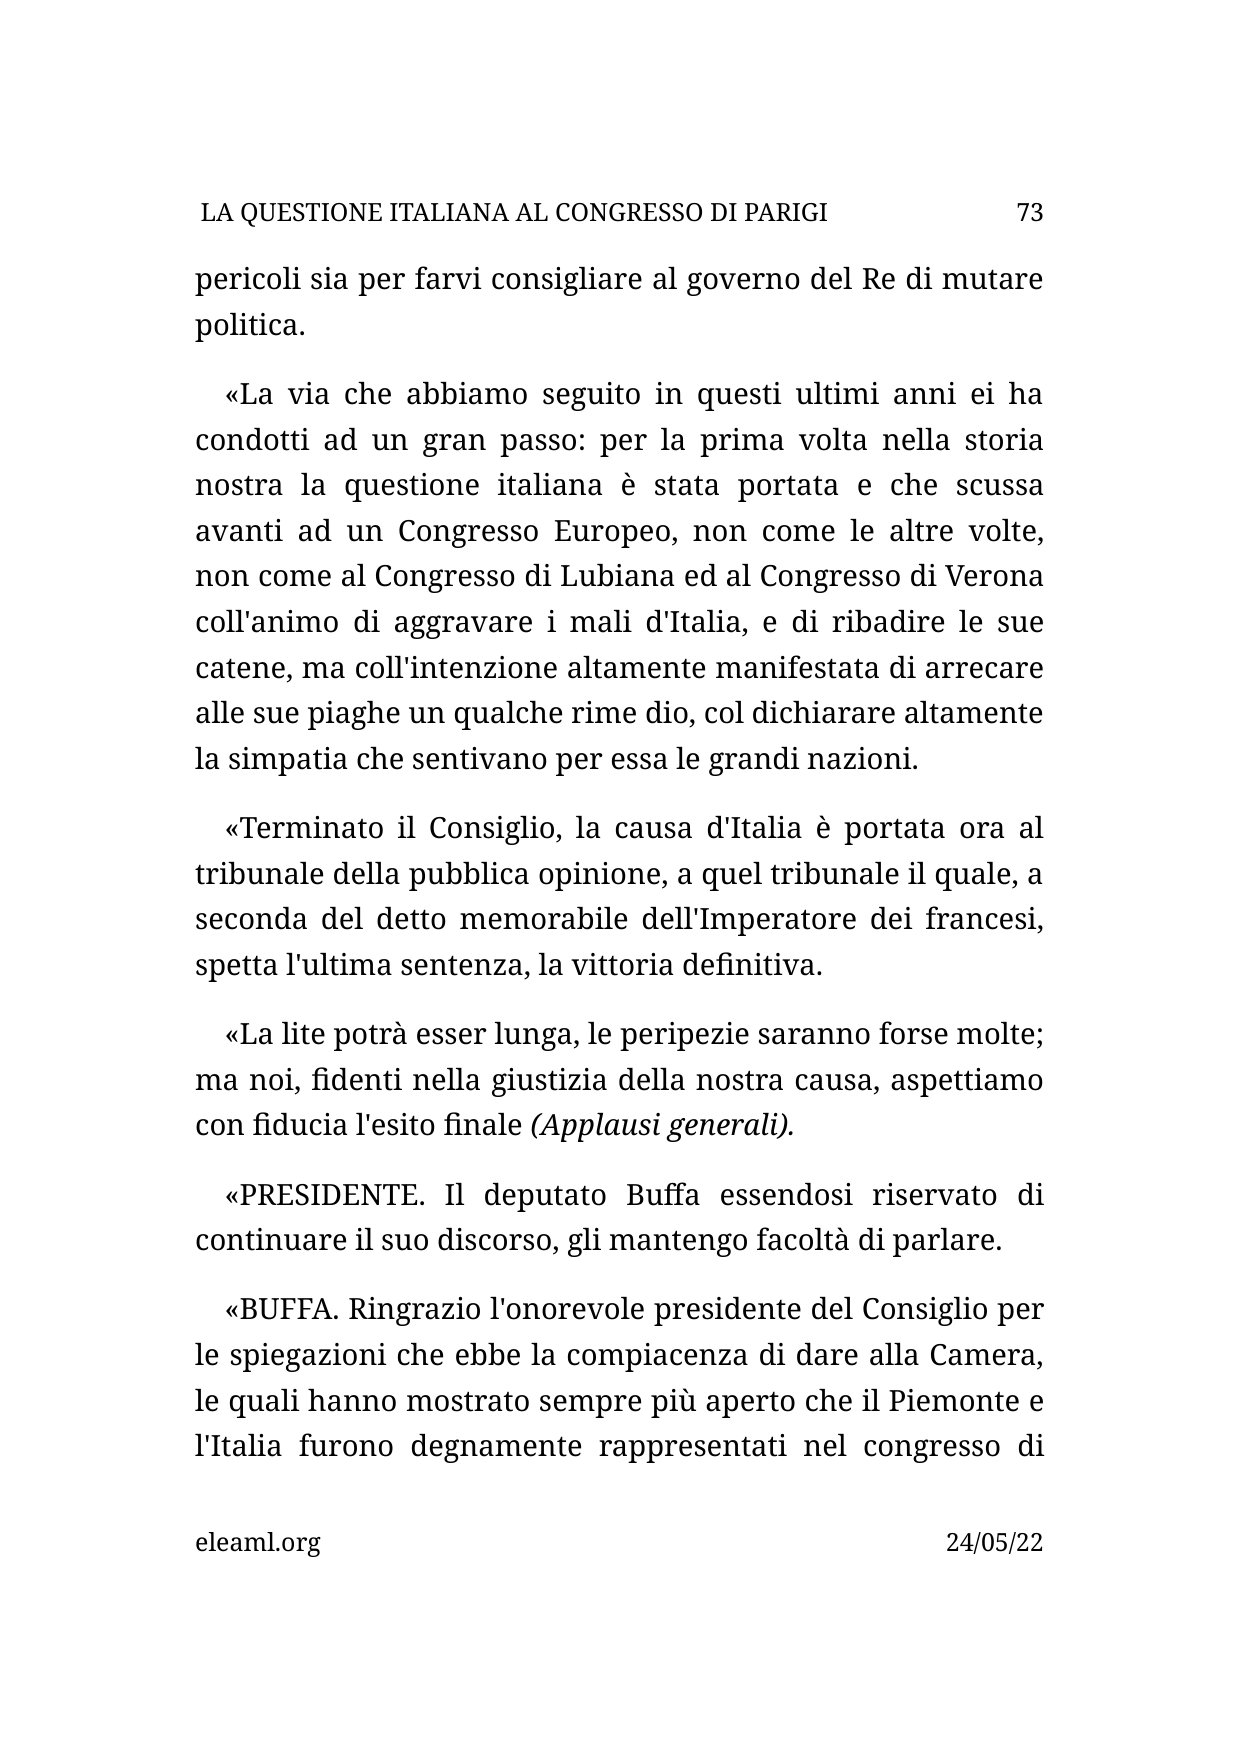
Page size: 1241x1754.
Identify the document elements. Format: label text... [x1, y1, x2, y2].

text «Terminato il Consiglio, la causa d'Italia è portata ora al tribunale della pubblica opinione, a quel tribunale il quale, a seconda del detto memorabile dell'Imperatore dei francesi, spetta l'ultima sentenza, la vittoria definitiva. [195, 807, 1045, 984]
text «BUFFA. Ringrazio l'onorevole presidente del Consiglio per le spiegazioni che ebbe la compiacenza di dare alla Camera, le quali hanno mostrato sempre più aperto che il Piemonte e l'Italia furono degnamente rappresentati nel congresso di [195, 1289, 1045, 1465]
text «La lite potrà esser lunga, le peripezie saranno forse molte; ma noi, fidenti nella giustizia della nostra causa, aspettiamo con fiducia l'esito finale (Applausi generali). [195, 1013, 1045, 1144]
text pericoli sia per farvi consigliare al governo del Re di mutare politica. [195, 258, 1045, 344]
text «PRESIDENTE. Il deputato Buffa essendosi riservato di continuare il suo discorso, gli mantengo facoltà di parlare. [195, 1174, 1045, 1259]
text «La via che abbiamo seguito in questi ultimi anni ei ha condotti ad un gran passo: per la prima volta nella storia nostra la questione italiana è stata portata e che scussa avanti ad un Congresso Europeo, non come le altre volte, non come al Congresso di Lubiana ed al Congresso di Verona coll'animo di aggravare i mali d'Italia, e di ribadire le sue catene, ma coll'intenzione altamente manifestata di arrecare alle sue piaghe un qualche rime dio, col dichiarare altamente la simpatia che sentivano per essa le grandi nazioni. [195, 373, 1045, 778]
